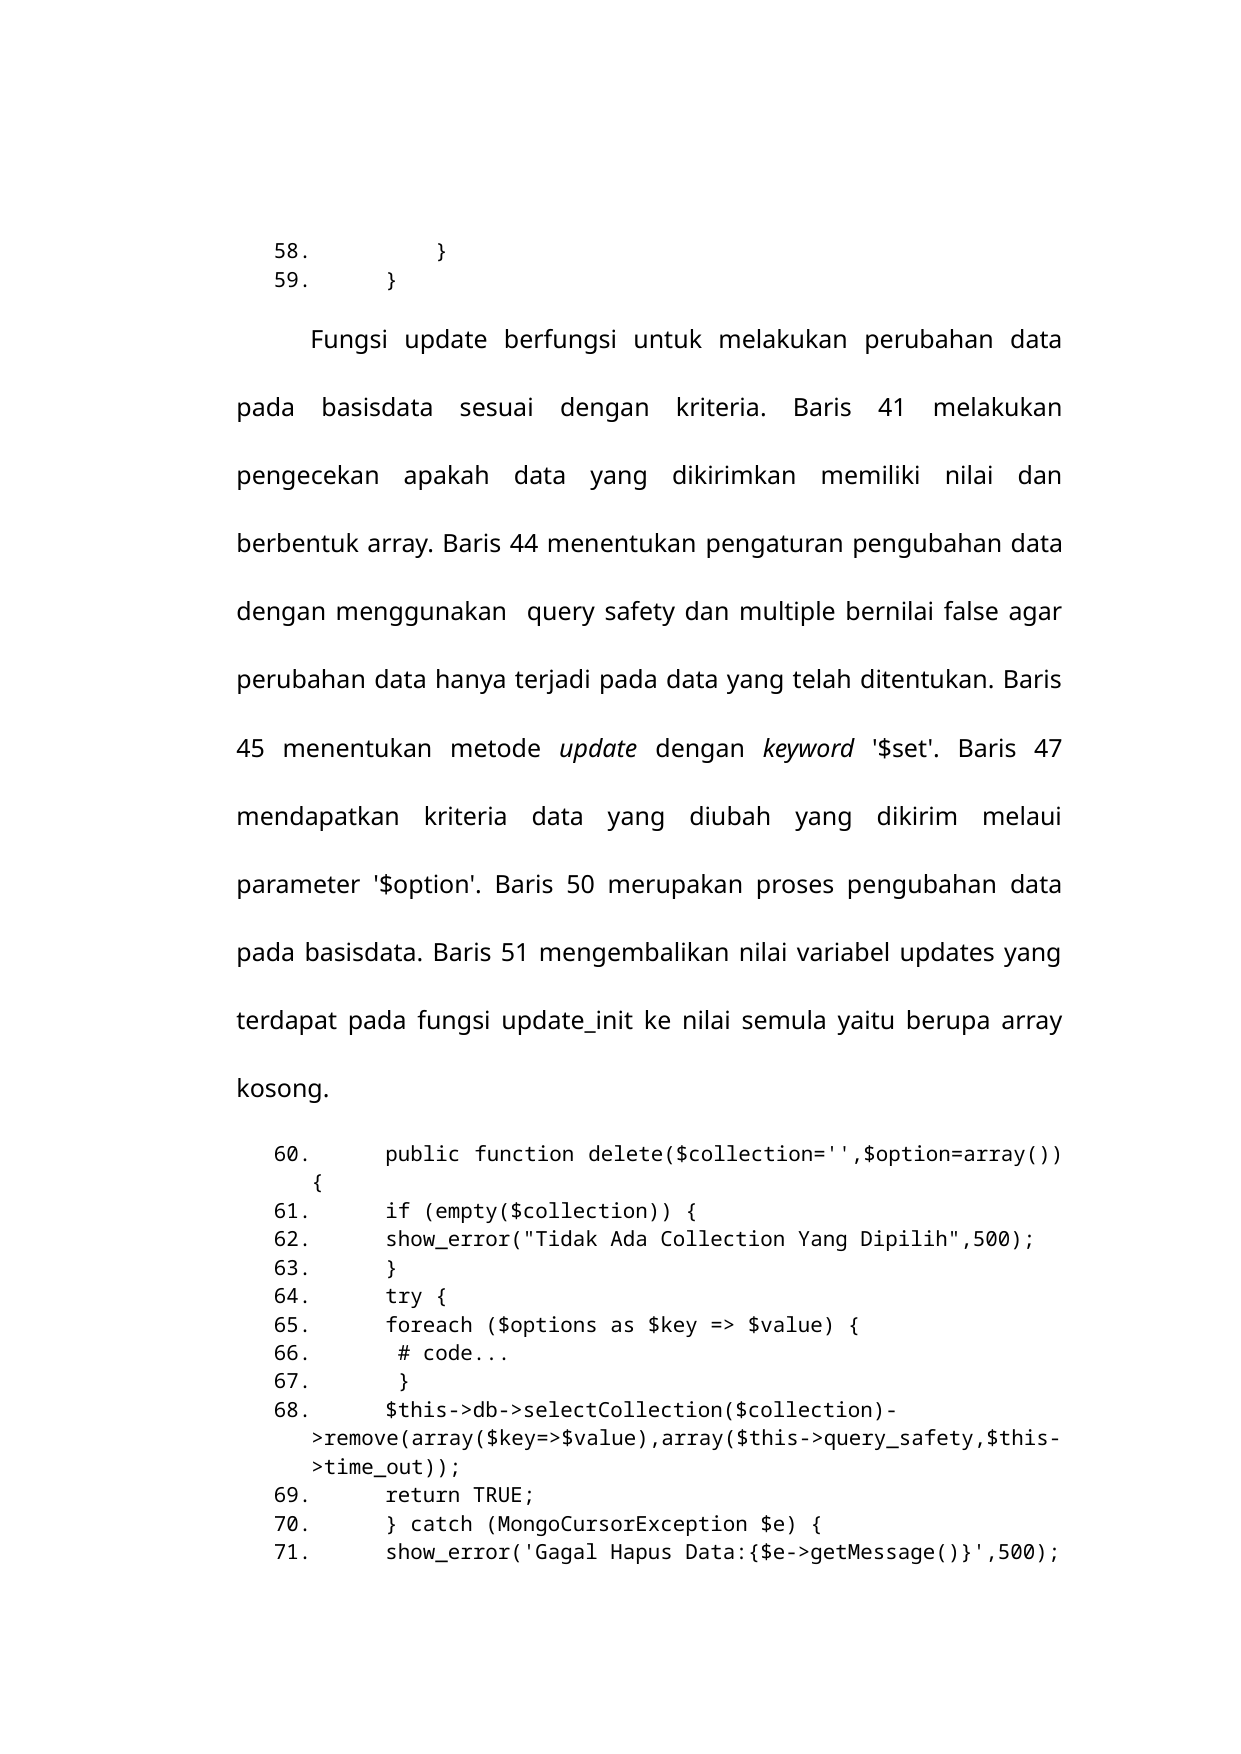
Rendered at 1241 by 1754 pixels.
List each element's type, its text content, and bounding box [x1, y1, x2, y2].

list if (empty($collection)) { [274, 1196, 1063, 1224]
list foreach ($options as $key => $value) { [274, 1310, 1063, 1338]
list } catch (MongoCursorException $e) { [274, 1509, 1063, 1537]
list } [274, 265, 1063, 293]
text Fungsi update berfungsi untuk melakukan perubahan data pada basisdata sesuai dengan kriteria. Baris 41 melakukan pengecekan apakah data yang dikirimkan memiliki nilai dan berbentuk array. Baris 44 menentukan pengaturan pengubahan data dengan menggunakan query safety dan multiple bernilai false agar perubahan data hanya terjadi pada data yang telah ditentukan. Baris 45 menentukan metode update dengan keyword '$set'. Baris 47 mendapatkan kriteria data yang diubah yang dikirim melaui parameter '$option'. Baris 50 merupakan proses pengubahan data pada basisdata. Baris 51 mengembalikan nilai variabel updates yang terdapat pada fungsi update_init ke nilai semula yaitu berupa array kosong. [236, 322, 1063, 1105]
list # code... [274, 1338, 1063, 1367]
list try { [274, 1281, 1063, 1310]
list $this->db->selectCollection($collection)->remove(array($key=>$value),array($this->query_safety,$this->time_out)); [274, 1395, 1063, 1480]
list } [274, 1367, 1063, 1395]
list return TRUE; [274, 1480, 1063, 1509]
list show_error('Gagal Hapus Data:{$e->getMessage()}',500); [274, 1537, 1063, 1566]
list public function delete($collection='',$option=array()){ [274, 1139, 1063, 1196]
list } [274, 1253, 1063, 1281]
list show_error("Tidak Ada Collection Yang Dipilih",500); [274, 1224, 1063, 1253]
list } [274, 236, 1063, 265]
